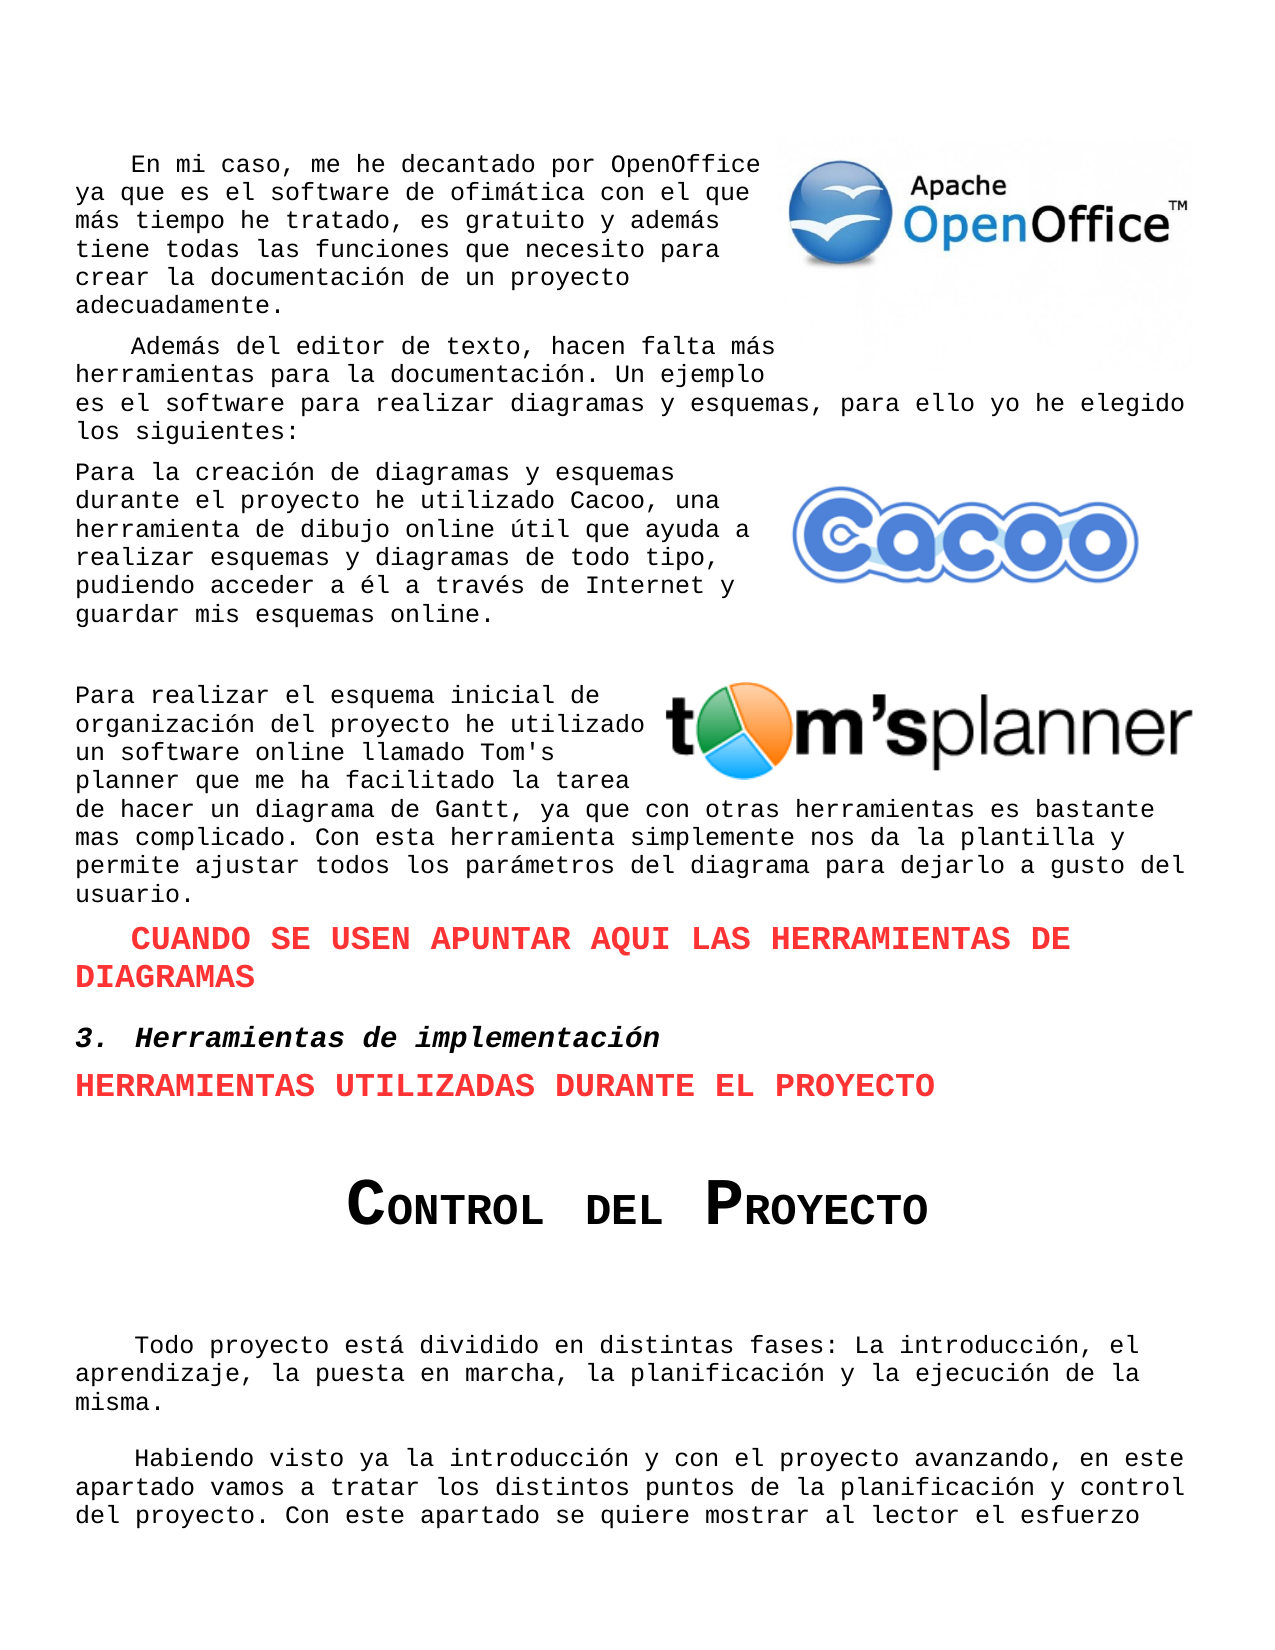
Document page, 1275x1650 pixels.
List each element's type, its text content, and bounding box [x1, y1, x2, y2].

text Habiendo visto ya la introducción y con el proyecto avanzando, en este apartado vamos a tratar los distintos puntos de la planificación y control del proyecto. Con este apartado se quiere mostrar al lector el esfuerzo [75, 1446, 1200, 1531]
picture [665, 682, 1193, 780]
subtitle Herramientas de implementación [75, 1023, 1200, 1056]
picture [778, 138, 1192, 371]
text HERRAMIENTAS UTILIZADAS DURANTE EL PROYECTO [75, 1068, 1200, 1106]
text CUANDO SE USEN APUNTAR AQUI LAS HERRAMIENTAS DE DIAGRAMAS [75, 922, 1200, 998]
text Además del editor de texto, hacen falta más herramientas para la documentación. Un ejemplo es el software para realizar diagramas y esquemas, para ello yo he elegido los siguientes: [75, 334, 1200, 447]
text En mi caso, me he decantado por OpenOffice ya que es el software de ofimática con el que más tiempo he tratado, es gratuito y además tiene todas las funciones que necesito para crear la documentación de un proyecto adecuadamente. [75, 151, 778, 321]
picture [758, 454, 1181, 620]
text Para realizar el esquema inicial de organización del proyecto he utilizado un software online llamado Tom's planner que me ha facilitado la tarea de hacer un diagrama de Gantt, ya que con otras herramientas es bastante mas complicado. Con esta herramienta simplemente nos da la plantilla y permite ajustar todos los parámetros del diagrama para dejarlo a gusto del usuario. [75, 683, 1200, 909]
text Para la creación de diagramas y esquemas durante el proyecto he utilizado Cacoo, una herramienta de dibujo online útil que ayuda a realizar esquemas y diagramas de todo tipo, pudiendo acceder a él a través de Internet y guardar mis esquemas online. [75, 459, 1200, 629]
text Todo proyecto está dividido en distintas fases: La introducción, el aprendizaje, la puesta en marcha, la planificación y la ejecución de la misma. [75, 1332, 1200, 1417]
subtitle Control del Proyecto [75, 1169, 1200, 1244]
